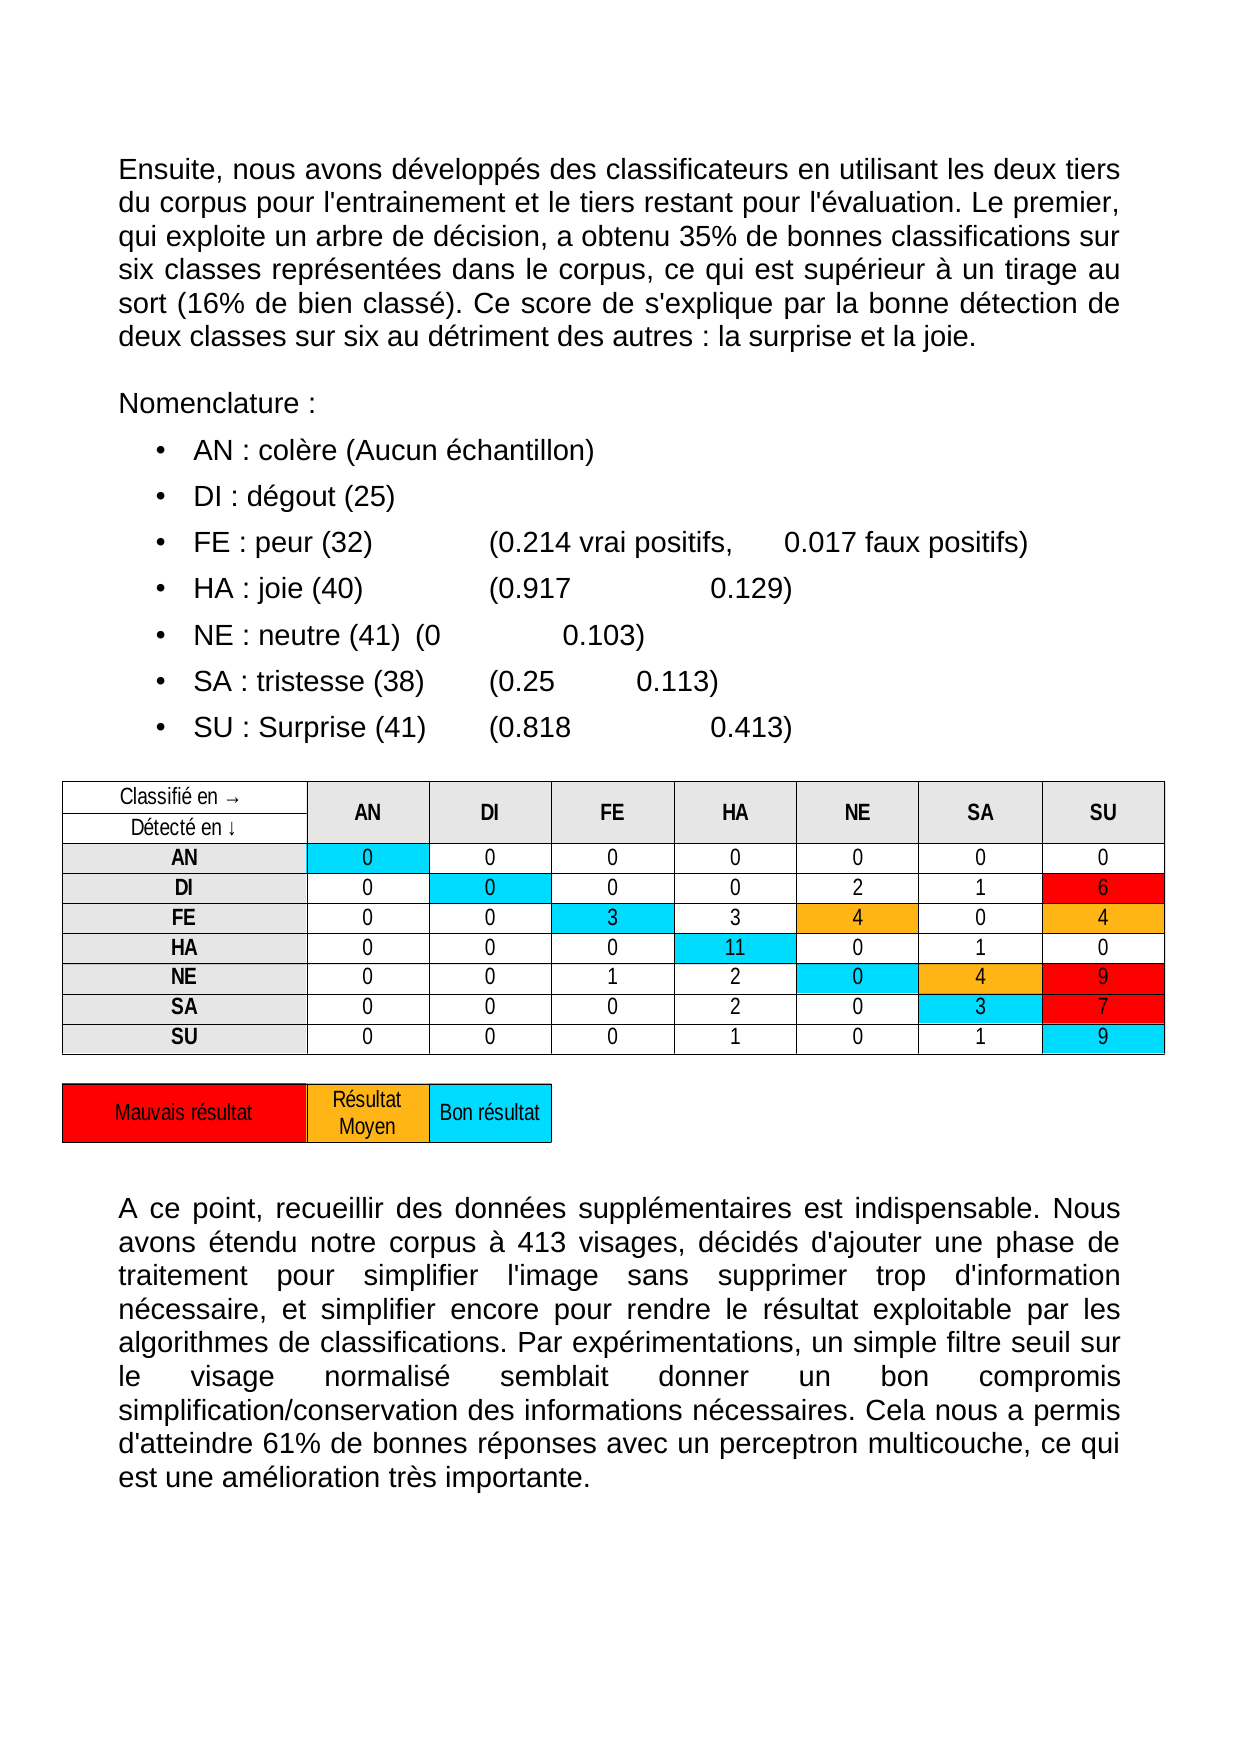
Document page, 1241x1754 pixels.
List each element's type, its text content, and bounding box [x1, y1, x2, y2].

list FE : peur (32) (0.214 vrai positifs, 0.017 faux positifs) [156, 525, 1122, 559]
list SU : Surprise (41) (0.818 0.413) [156, 710, 1122, 744]
list SA : tristesse (38) (0.25 0.113) [156, 664, 1122, 697]
list AN : colère (Aucun échantillon) [156, 432, 1122, 466]
text A ce point, recueillir des données supplémentaires est indispensable. Nous avons étendu notre corpus à 413 visages, décidés d'ajouter une phase de traitement pour simplifier l'image sans supprimer trop d'information nécessaire, et simplifier encore pour rendre le résultat exploitable par les algorithmes de classifications. Par expérimentations, un simple filtre seuil sur le visage normalisé semblait donner un bon compromis simplification/conservation des informations nécessaires. Cela nous a permis d'atteindre 61% de bonnes réponses avec un perceptron multicouche, ce qui est une amélioration très importante. [118, 1191, 1122, 1493]
list NE : neutre (41) (0 0.103) [156, 617, 1122, 651]
list HA : joie (40) (0.917 0.129) [156, 571, 1122, 605]
list DI : dégout (25) [156, 479, 1122, 512]
text Ensuite, nous avons développés des classificateurs en utilisant les deux tiers du corpus pour l'entrainement et le tiers restant pour l'évaluation. Le premier, qui exploite un arbre de décision, a obtenu 35% de bonnes classifications sur six classes représentées dans le corpus, ce qui est supérieur à un tirage au sort (16% de bien classé). Ce score de s'explique par la bonne détection de deux classes sur six au détriment des autres : la surprise et la joie. [118, 152, 1122, 353]
text Nomenclature : [118, 386, 1122, 420]
